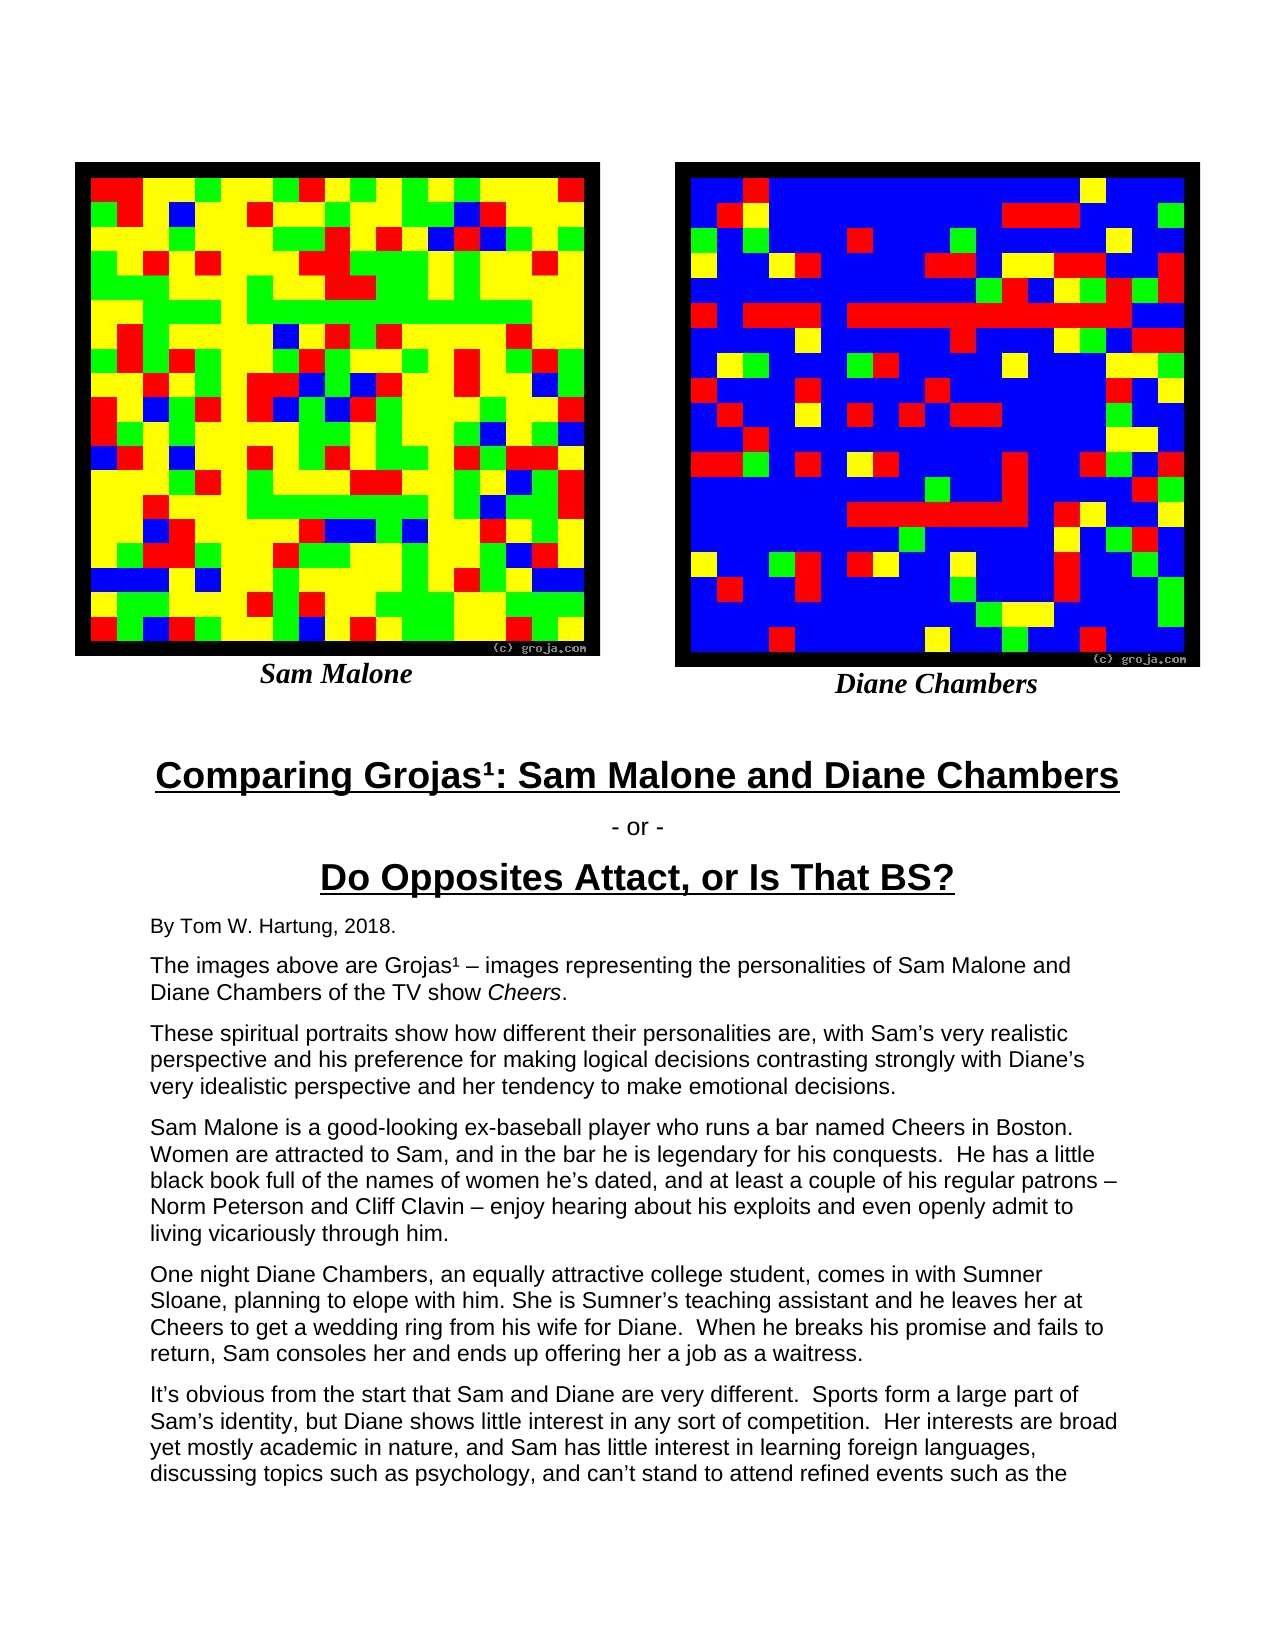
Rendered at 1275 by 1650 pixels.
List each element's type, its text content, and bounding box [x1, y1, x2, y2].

text - or - [150, 812, 1125, 840]
text Sam Malone is a good-looking ex-baseball player who runs a bar named Cheers in Boston. Women are attracted to Sam, and in the bar he is legendary for his conquests. He has a little black book full of the names of women he’s dated, and at least a couple of his regular patrons – Norm Peterson and Cliff Clavin – enjoy hearing about his exploits and even openly admit to living vicariously through him. [150, 1114, 1125, 1246]
picture [675, 162, 1200, 667]
text Sam Malone [75, 656, 600, 689]
text By Tom W. Hartung, 2018. [150, 913, 1125, 937]
text Do Opposites Attact, or Is That BS? [150, 855, 1125, 898]
text These spiritual portraits show how different their personalities are, with Sam’s very realistic perspective and his preference for making logical decisions contrasting strongly with Diane’s very idealistic perspective and her tendency to make emotional decisions. [150, 1020, 1125, 1099]
picture [75, 162, 600, 656]
text One night Diane Chambers, an equally attractive college student, comes in with Sumner Sloane, planning to elope with him. She is Sumner’s teaching assistant and he leaves her at Cheers to get a wedding ring from his wife for Diane. When he breaks his promise and fails to return, Sam consoles her and ends up offering her a job as a waitress. [150, 1261, 1125, 1366]
text It’s obvious from the start that Sam and Diane are very different. Sports form a large part of Sam’s identity, but Diane shows little interest in any sort of competition. Her interests are broad yet mostly academic in nature, and Sam has little interest in learning foreign languages, discussing topics such as psychology, and can’t stand to attend refined events such as the [150, 1381, 1125, 1487]
text Comparing Grojas¹: Sam Malone and Diane Chambers [150, 753, 1125, 797]
text Diane Chambers [675, 667, 1200, 700]
text The images above are Grojas¹ – images representing the personalities of Sam Malone and Diane Chambers of the TV show Cheers. [150, 952, 1125, 1005]
